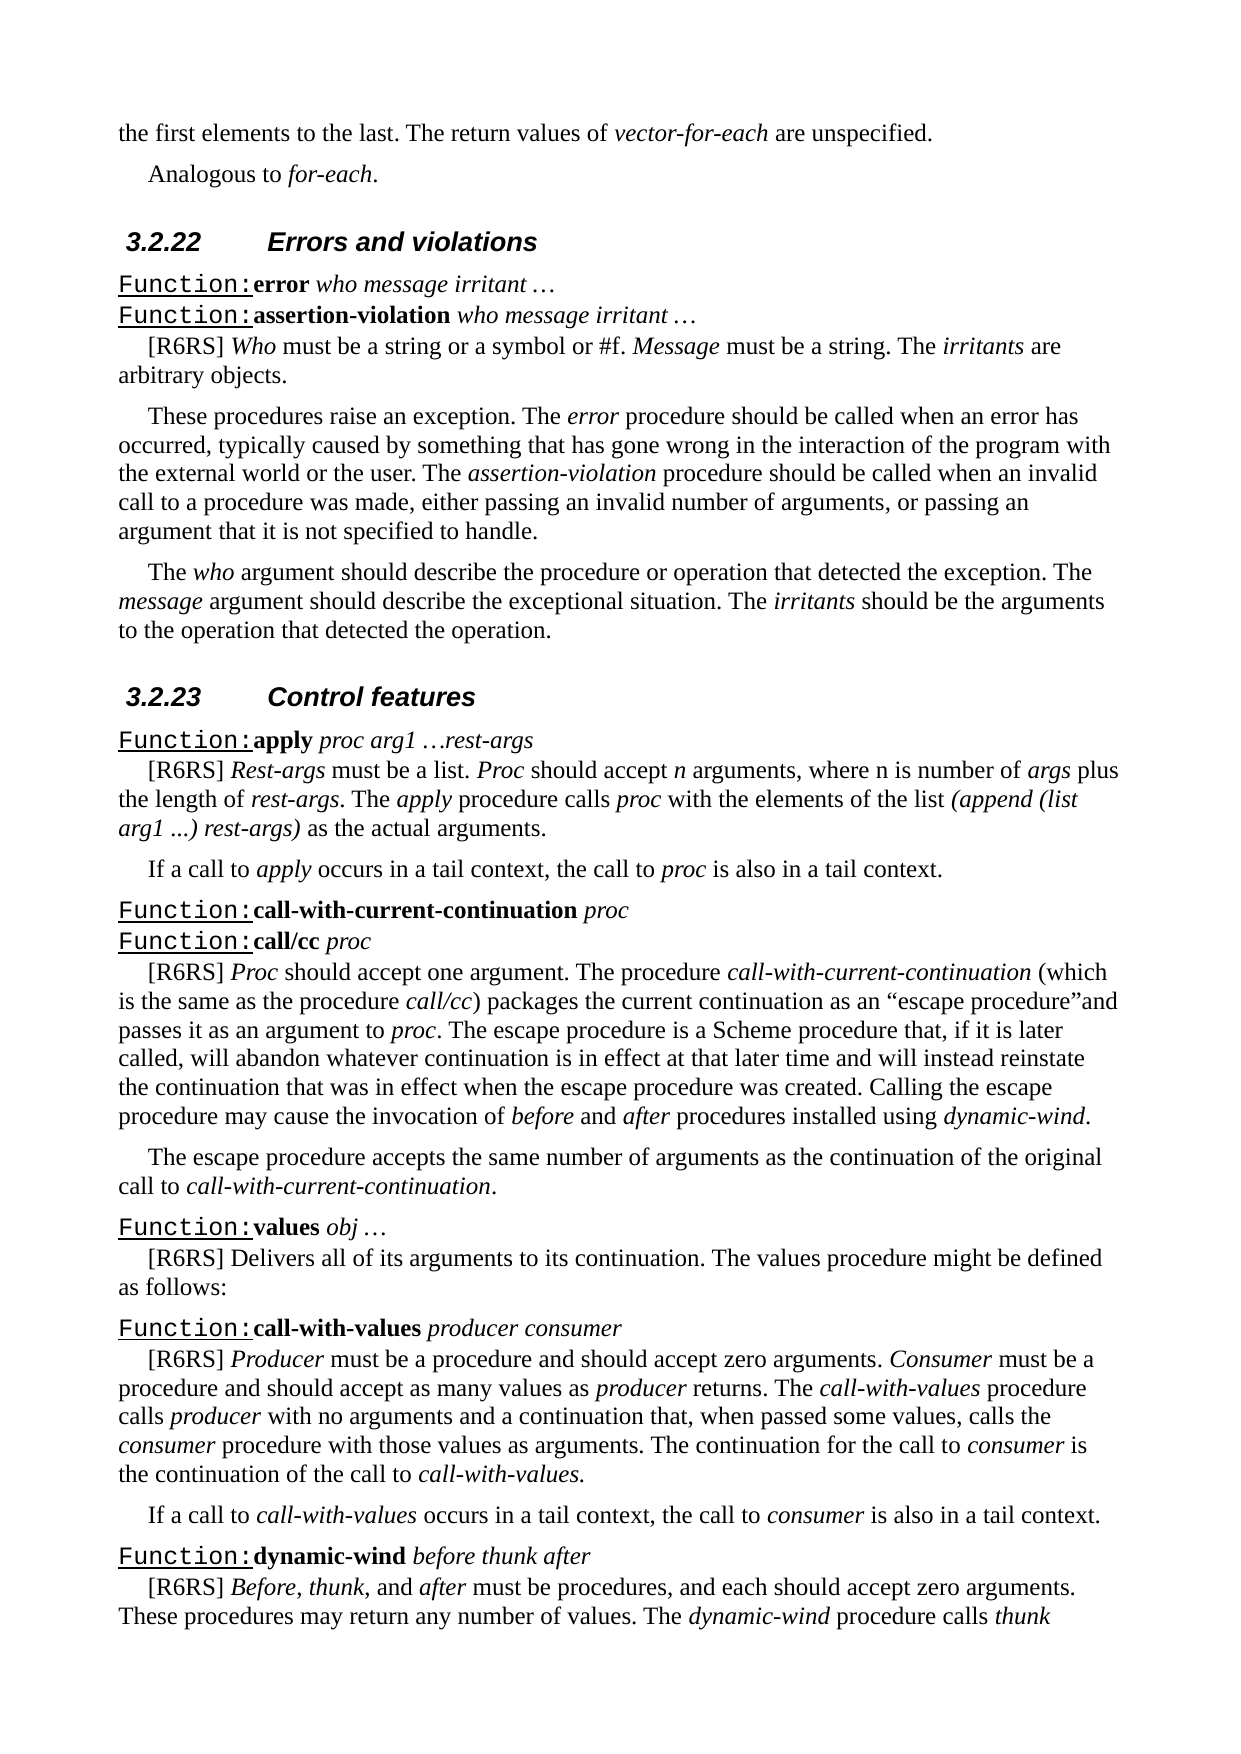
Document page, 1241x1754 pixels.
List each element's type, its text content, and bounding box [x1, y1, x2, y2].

text Analogous to for-each. [118, 159, 1122, 188]
text If a call to call-with-values occurs in a tail context, the call to consumer is also in a tail context. [118, 1500, 1122, 1529]
text Function:error who message irritant … [118, 269, 1122, 300]
text If a call to apply occurs in a tail context, the call to proc is also in a tail context. [118, 854, 1122, 883]
text The who argument should describe the procedure or operation that detected the exception. The message argument should describe the exceptional situation. The irritants should be the arguments to the operation that detected the operation. [118, 557, 1122, 643]
text [R6RS] Proc should accept one argument. The procedure call-with-current-continuation (which is the same as the procedure call/cc) packages the current continuation as an “escape procedure”and passes it as an argument to proc. The escape procedure is a Scheme procedure that, if it is later called, will abandon whatever continuation is in effect at that later time and will instead reinstate the continuation that was in effect when the escape procedure was created. Calling the escape procedure may cause the invocation of before and after procedures installed using dynamic-wind. [118, 957, 1122, 1130]
text [R6RS] Producer must be a procedure and should accept zero arguments. Consumer must be a procedure and should accept as many values as producer returns. The call-with-values procedure calls producer with no arguments and a continuation that, when passed some values, calls the consumer procedure with those values as arguments. The continuation for the call to consumer is the continuation of the call to call-with-values. [118, 1344, 1122, 1488]
text [R6RS] Rest-args must be a list. Proc should accept n arguments, where n is number of args plus the length of rest-args. The apply procedure calls proc with the elements of the list (append (list arg1 ...) rest-args) as the actual arguments. [118, 756, 1122, 842]
text These procedures raise an exception. The error procedure should be called when an error has occurred, typically caused by something that has gone wrong in the interaction of the program with the external world or the user. The assertion-violation procedure should be called when an invalid call to a procedure was made, either passing an invalid number of arguments, or passing an argument that it is not specified to handle. [118, 401, 1122, 545]
text Function:call-with-values producer consumer [118, 1313, 1122, 1344]
subtitle Errors and violations [118, 226, 1122, 257]
text The escape procedure accepts the same number of arguments as the continuation of the original call to call-with-current-continuation. [118, 1142, 1122, 1200]
text Function:assertion-violation who message irritant … [118, 300, 1122, 331]
subtitle Control features [118, 681, 1122, 712]
text Function:dynamic-wind before thunk after [118, 1541, 1122, 1572]
text Function:values obj … [118, 1212, 1122, 1243]
text the first elements to the last. The return values of vector-for-each are unspecified. [118, 118, 1122, 147]
text [R6RS] Before, thunk, and after must be procedures, and each should accept zero arguments. These procedures may return any number of values. The dynamic-wind procedure calls thunk [118, 1572, 1122, 1630]
text [R6RS] Delivers all of its arguments to its continuation. The values procedure might be defined as follows: [118, 1243, 1122, 1301]
text Function:call-with-current-continuation proc [118, 896, 1122, 926]
text [R6RS] Who must be a string or a symbol or #f. Message must be a string. The irritants are arbitrary objects. [118, 331, 1122, 388]
text Function:apply proc arg1 …rest-args [118, 725, 1122, 756]
text Function:call/cc proc [118, 926, 1122, 957]
